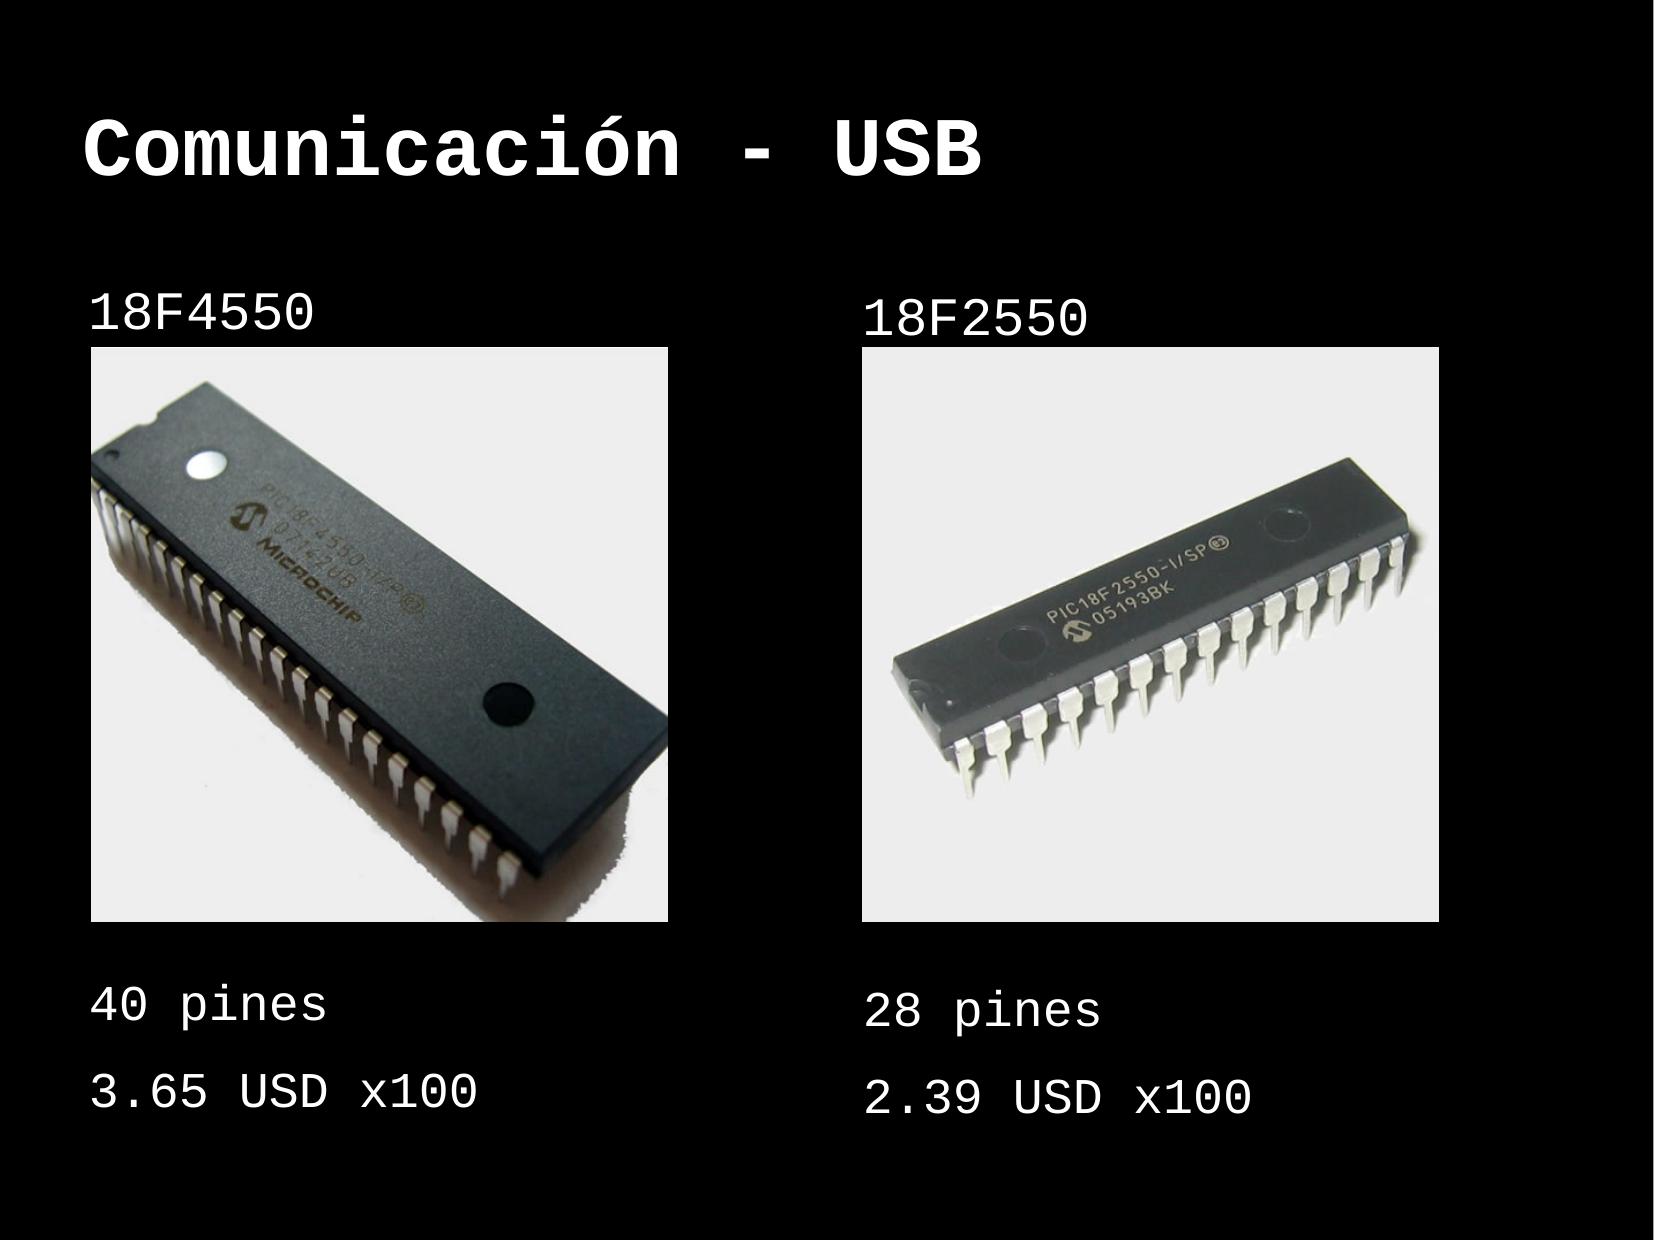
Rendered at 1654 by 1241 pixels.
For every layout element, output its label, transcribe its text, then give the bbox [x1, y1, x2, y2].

picture [91, 347, 668, 922]
title Comunicación - USB [82, 49, 1571, 257]
picture [862, 347, 1439, 922]
list 18F2550 28 pines 2.39 USD x100 [845, 290, 1572, 1129]
list 18F4550 40 pines 3.65 USD x100 [71, 283, 798, 1123]
